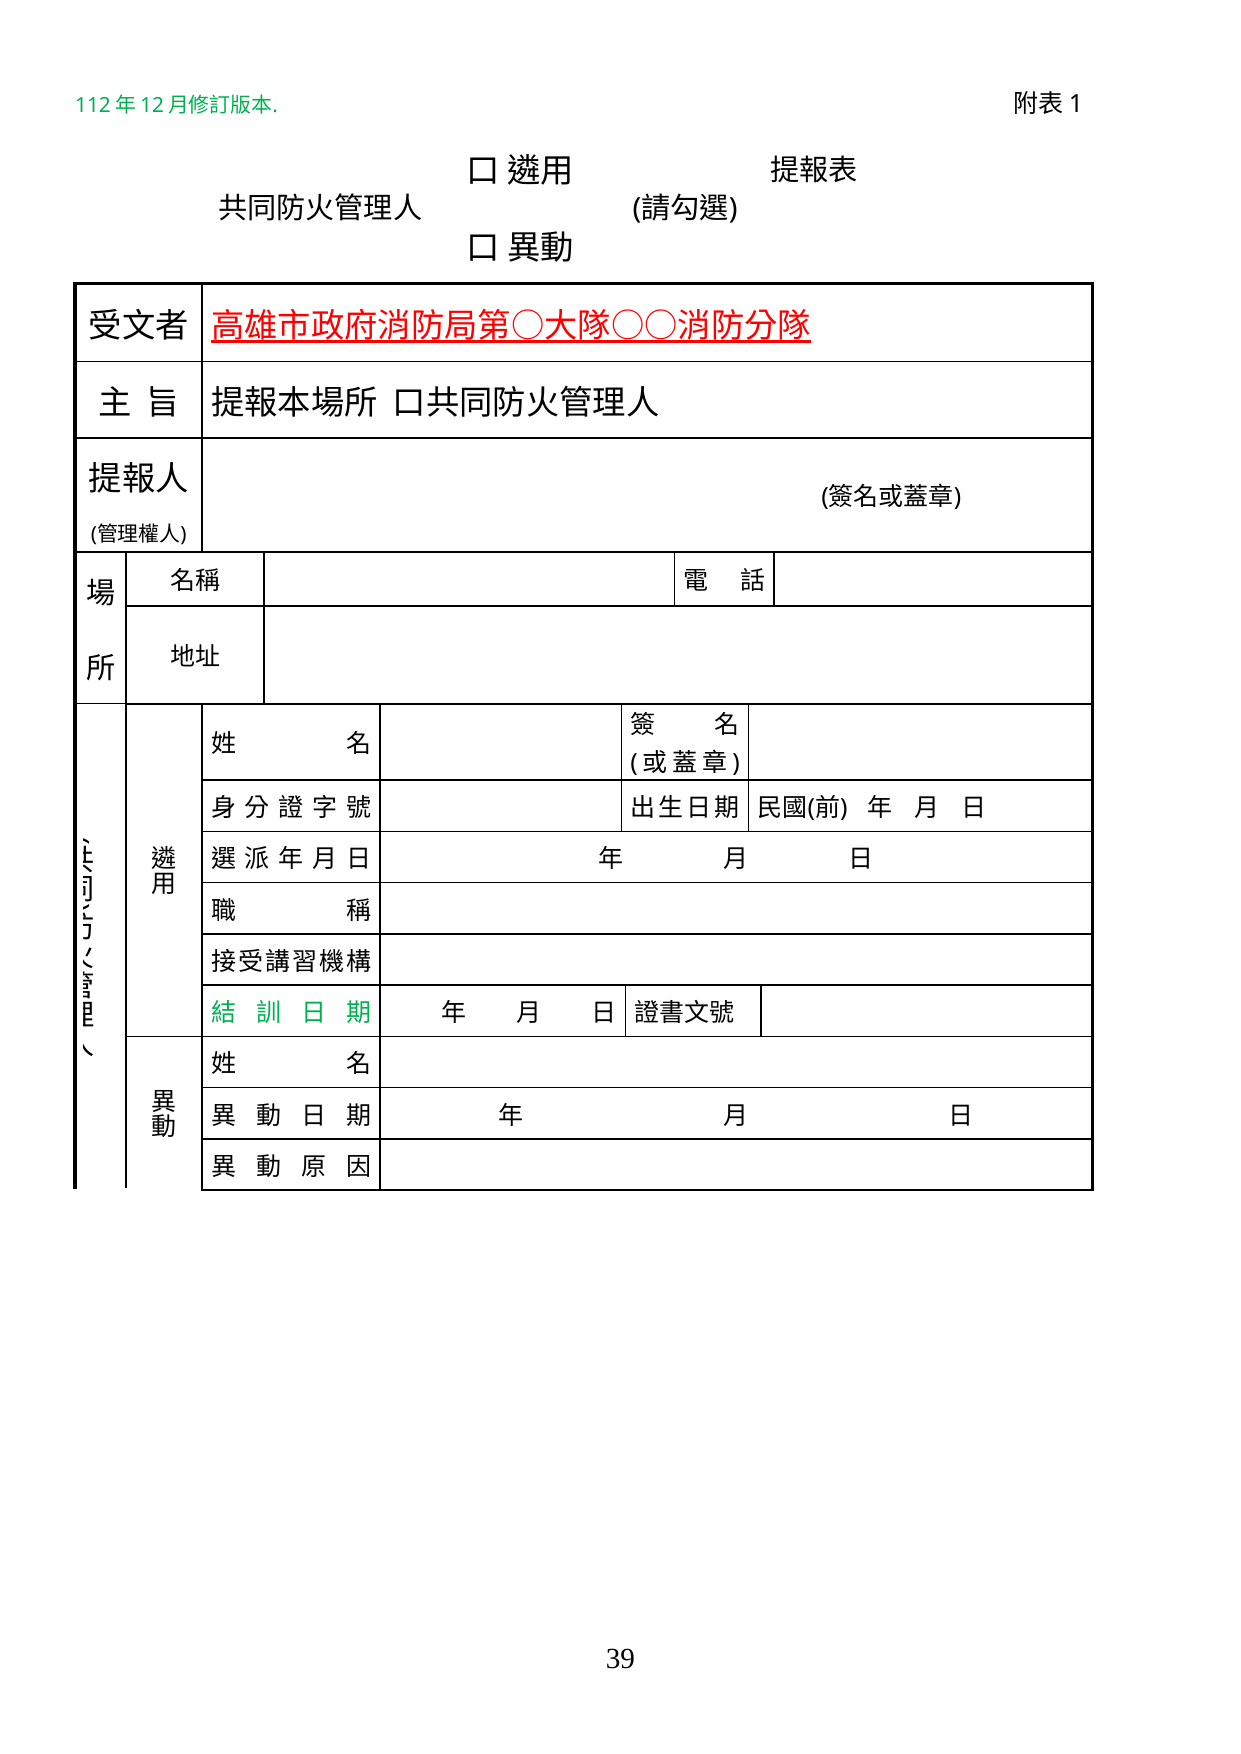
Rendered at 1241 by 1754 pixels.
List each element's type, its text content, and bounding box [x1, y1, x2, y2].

table_cell 結訓日期 [203, 986, 379, 1036]
table_cell 電 話 [675, 553, 773, 605]
table_header (請勾選) [609, 131, 761, 282]
table_cell [381, 935, 1091, 984]
table_cell 口 異動 [431, 206, 609, 282]
table_cell 場 所 [77, 553, 125, 703]
table_cell 職 稱 [203, 883, 379, 933]
table_cell [775, 553, 1091, 605]
table_cell [381, 705, 621, 779]
table_cell 姓 名 [203, 1037, 379, 1087]
table_cell [762, 986, 1091, 1036]
table_cell 提報本場所 口共同防火管理人 [203, 362, 1091, 437]
table_cell 年 月 日 [381, 1088, 1091, 1138]
table_cell 接受講習機構 [203, 935, 379, 984]
table_cell 簽名 (或蓋章) [622, 705, 748, 779]
table_cell 遴用 [127, 705, 201, 1036]
table_cell [381, 781, 621, 831]
table_cell 證書文號 [626, 986, 760, 1036]
table_cell 主 旨 [77, 362, 201, 437]
table_cell 選派年月日 [203, 832, 379, 882]
table_cell 出生日期 [622, 781, 748, 831]
table_header 提報表 [761, 76, 1124, 282]
table_header 共同防火管理人 [75, 131, 431, 282]
table_cell 高雄市政府消防局第○大隊○○消防分隊 [203, 285, 1091, 361]
table_cell [265, 607, 1091, 703]
table_cell 名稱 [127, 553, 263, 605]
table_cell [381, 1140, 1091, 1189]
table_cell 異動 [126, 1037, 201, 1189]
table_cell 年 月 日 [381, 986, 625, 1036]
table_cell 姓 名 [203, 705, 379, 779]
table_cell 身分證字號 [203, 781, 379, 831]
table_header 口 遴用 [431, 131, 609, 206]
table_cell 地址 [127, 607, 263, 703]
table_cell [265, 553, 674, 605]
table_cell 提報人 (管理權人) [77, 439, 201, 551]
table_cell [749, 705, 1091, 779]
table_cell 受文者 [77, 285, 201, 361]
table_cell 年 月 日 [381, 832, 1091, 882]
table_cell [381, 1037, 1091, 1087]
table_cell 異動日期 [203, 1088, 379, 1138]
table_cell 異動原因 [203, 1140, 379, 1189]
table_cell (共同)防火管理人 [77, 704, 126, 1189]
table_cell (簽名或蓋章) [203, 439, 1091, 551]
table_cell 民國(前) 年 月 日 [749, 781, 1091, 831]
table_cell [381, 883, 1091, 933]
